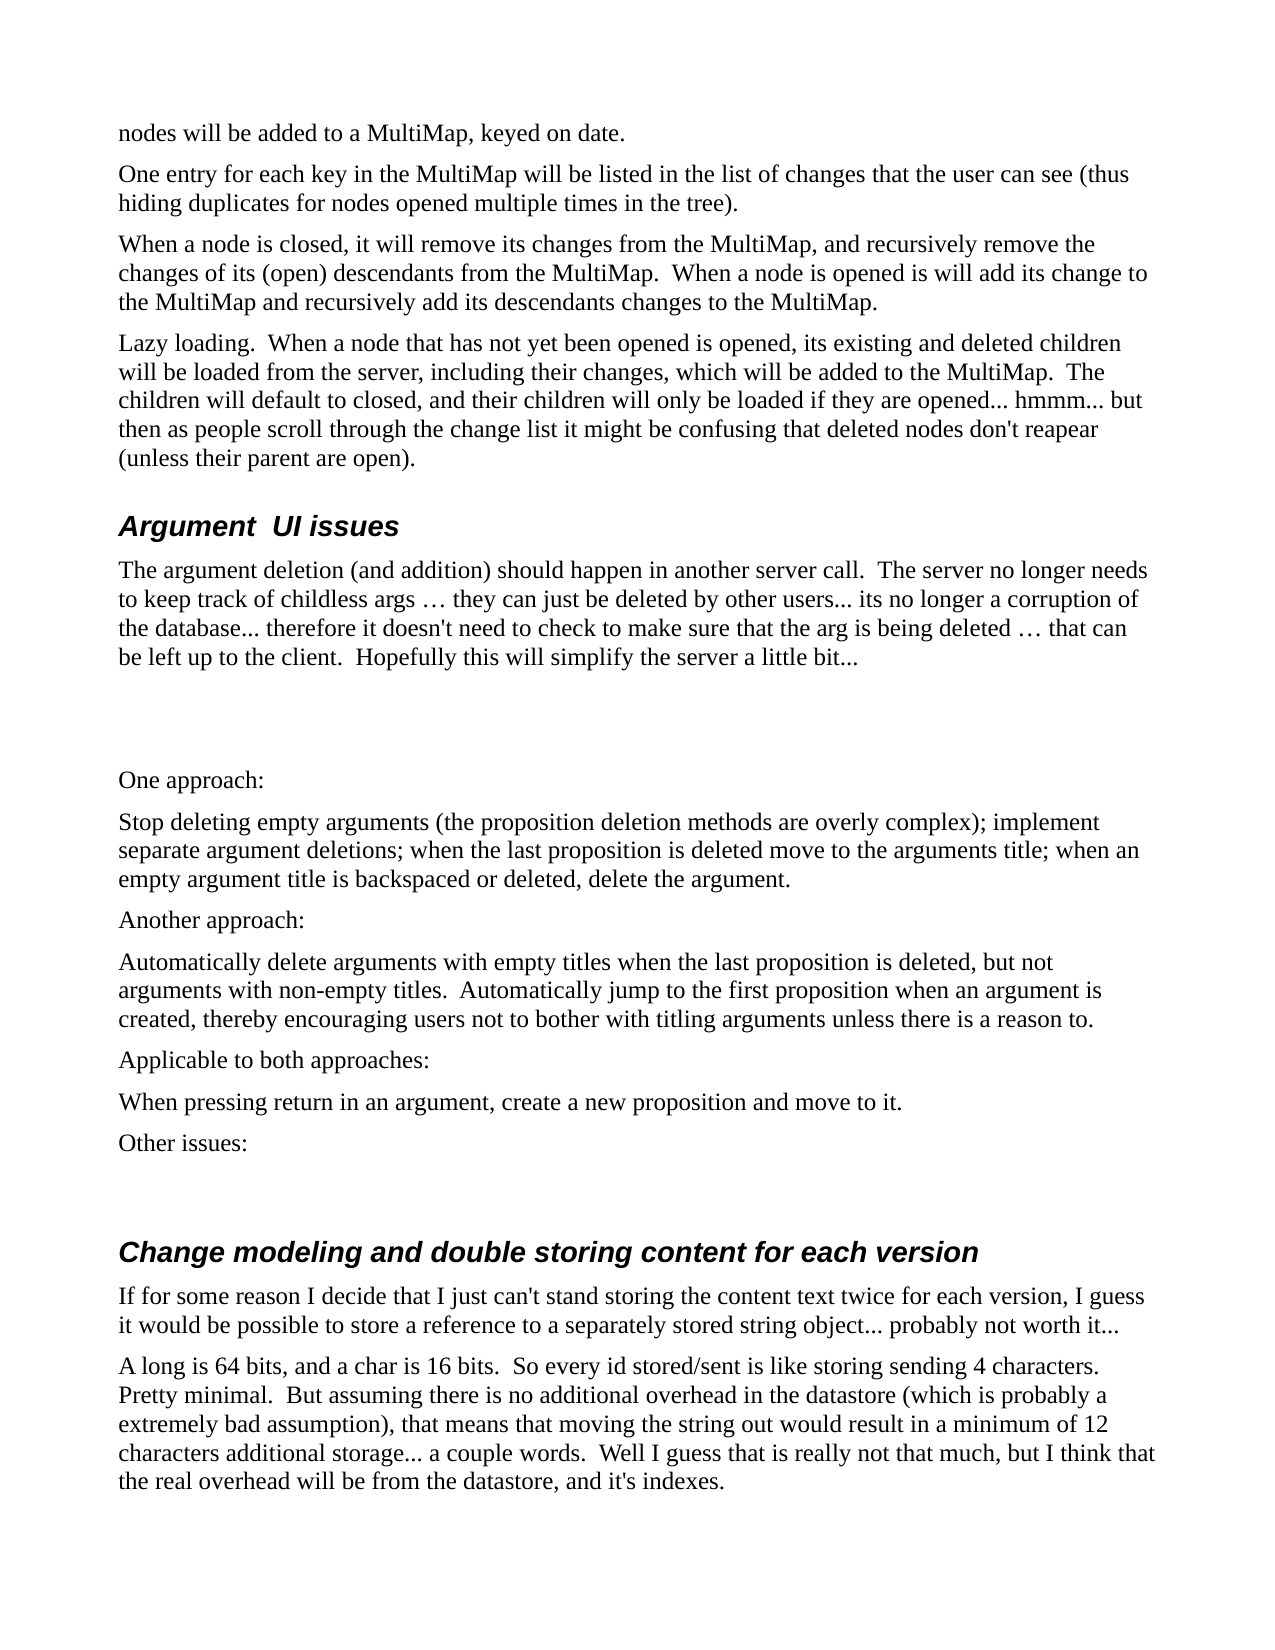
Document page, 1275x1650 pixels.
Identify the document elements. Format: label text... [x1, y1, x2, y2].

text Applicable to both approaches: [118, 1045, 1157, 1074]
text Lazy loading. When a node that has not yet been opened is opened, its existing and deleted children will be loaded from the server, including their changes, which will be added to the MultiMap. The children will default to closed, and their children will only be loaded if they are opened... hmmm... but then as people scroll through the change list it might be confusing that deleted nodes don't reapear (unless their parent are open). [118, 328, 1157, 472]
text The argument deletion (and addition) should happen in another server call. The server no longer needs to keep track of childless args … they can just be deleted by other users... its no longer a corruption of the database... therefore it doesn't need to check to make sure that the arg is being deleted … that can be left up to the client. Hopefully this will simplify the server a little bit... [118, 555, 1157, 670]
subtitle Change modeling and double storing content for each version [118, 1235, 1157, 1269]
text A long is 64 bits, and a char is 16 bits. So every id stored/sent is like storing sending 4 characters. Pretty minimal. But assuming there is no additional overhead in the datastore (which is probably a extremely bad assumption), that means that moving the string out would result in a minimum of 12 characters additional storage... a couple words. Well I guess that is really not that much, but I think that the real overhead will be from the datastore, and it's indexes. [118, 1351, 1157, 1495]
text Another approach: [118, 905, 1157, 934]
subtitle Argument UI issues [118, 509, 1157, 543]
text nodes will be added to a MultiMap, keyed on date. [118, 118, 1157, 147]
text If for some reason I decide that I just can't stand storing the content text twice for each version, I guess it would be possible to store a reference to a separately stored string object... probably not worth it... [118, 1281, 1157, 1339]
text Stop deleting empty arguments (the proposition deletion methods are overly complex); implement separate argument deletions; when the last proposition is deleted move to the arguments title; when an empty argument title is backspaced or deleted, delete the argument. [118, 807, 1157, 893]
text Other issues: [118, 1128, 1157, 1157]
text Automatically delete arguments with empty titles when the last proposition is deleted, but not arguments with non-empty titles. Automatically jump to the first proposition when an argument is created, thereby encouraging users not to bother with titling arguments unless there is a reason to. [118, 947, 1157, 1033]
text One approach: [118, 765, 1157, 794]
text When pressing return in an argument, create a new proposition and move to it. [118, 1087, 1157, 1115]
text When a node is closed, it will remove its changes from the MultiMap, and recursively remove the changes of its (open) descendants from the MultiMap. When a node is opened is will add its change to the MultiMap and recursively add its descendants changes to the MultiMap. [118, 229, 1157, 316]
text One entry for each key in the MultiMap will be listed in the list of changes that the user can see (thus hiding duplicates for nodes opened multiple times in the tree). [118, 159, 1157, 217]
